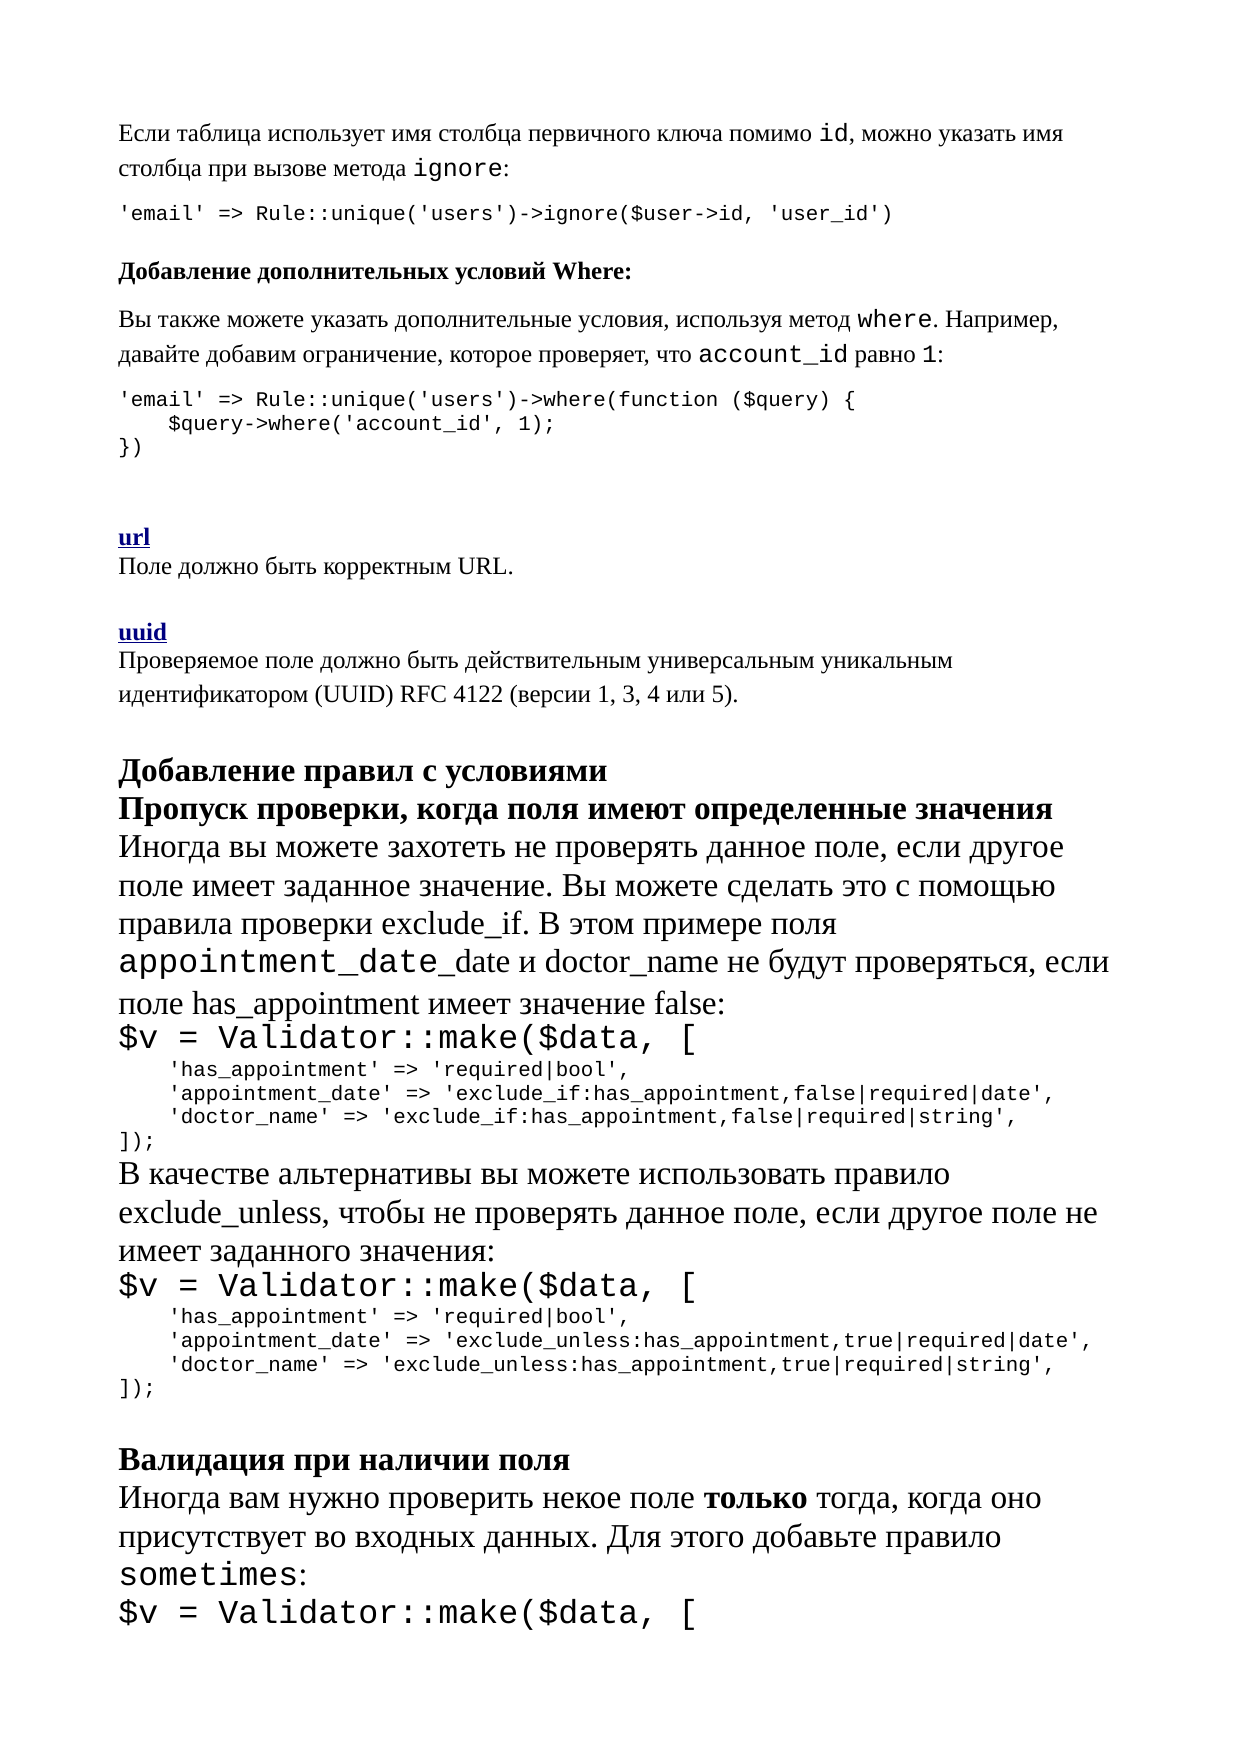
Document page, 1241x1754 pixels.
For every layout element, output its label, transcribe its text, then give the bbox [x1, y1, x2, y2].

text $v = Validator::make($data, [ [118, 1269, 1122, 1306]
subtitle Валидация при наличии поля [118, 1439, 1122, 1478]
text Иногда вы можете захотеть не проверять данное поле, если другое поле имеет заданное значение. Вы можете сделать это с помощью правила проверки exclude_if. В этом примере поля appointment_date_date и doctor_name не будут проверяться, если поле has_appointment имеет значение false: [118, 827, 1122, 1021]
subtitle Добавление правил с условиями [118, 750, 1122, 788]
subtitle url [118, 522, 1122, 551]
text Иногда вам нужно проверить некое поле только тогда, когда оно присутствует во входных данных. Для этого добавьте правило sometimes: [118, 1478, 1122, 1596]
text ]); [118, 1377, 1122, 1401]
text 'email' => Rule::unique('users')->where(function ($query) { [118, 389, 1122, 413]
text 'email' => Rule::unique('users')->ignore($user->id, 'user_id') [118, 203, 1122, 227]
text ]); [118, 1130, 1122, 1154]
text 'appointment_date' => 'exclude_unless:has_appointment,true|required|date', [118, 1330, 1122, 1354]
subtitle uuid [118, 617, 1122, 646]
text $v = Validator::make($data, [ [118, 1021, 1122, 1059]
text Если таблица использует имя столбца первичного ключа помимо id, можно указать имя столбца при вызове метода ignore: [118, 118, 1122, 184]
text Поле должно быть корректным URL. [118, 551, 1122, 579]
text В качестве альтернативы вы можете использовать правило exclude_unless, чтобы не проверять данное поле, если другое поле не имеет заданного значения: [118, 1154, 1122, 1269]
text $v = Validator::make($data, [ [118, 1596, 1122, 1633]
text Пропуск проверки, когда поля имеют определенные значения [118, 788, 1122, 827]
text Добавление дополнительных условий Where: [118, 256, 1122, 285]
text 'doctor_name' => 'exclude_unless:has_appointment,true|required|string', [118, 1354, 1122, 1377]
text 'appointment_date' => 'exclude_if:has_appointment,false|required|date', [118, 1083, 1122, 1106]
text 'doctor_name' => 'exclude_if:has_appointment,false|required|string', [118, 1106, 1122, 1130]
text Вы также можете указать дополнительные условия, используя метод where. Например, давайте добавим ограничение, которое проверяет, что account_id равно 1: [118, 304, 1122, 370]
text $query->where('account_id', 1); [118, 413, 1122, 436]
text 'has_appointment' => 'required|bool', [118, 1059, 1122, 1083]
text }) [118, 436, 1122, 460]
text Проверяемое поле должно быть действительным универсальным уникальным идентификатором (UUID) RFC 4122 (версии 1, 3, 4 или 5). [118, 646, 1122, 707]
text 'has_appointment' => 'required|bool', [118, 1306, 1122, 1330]
